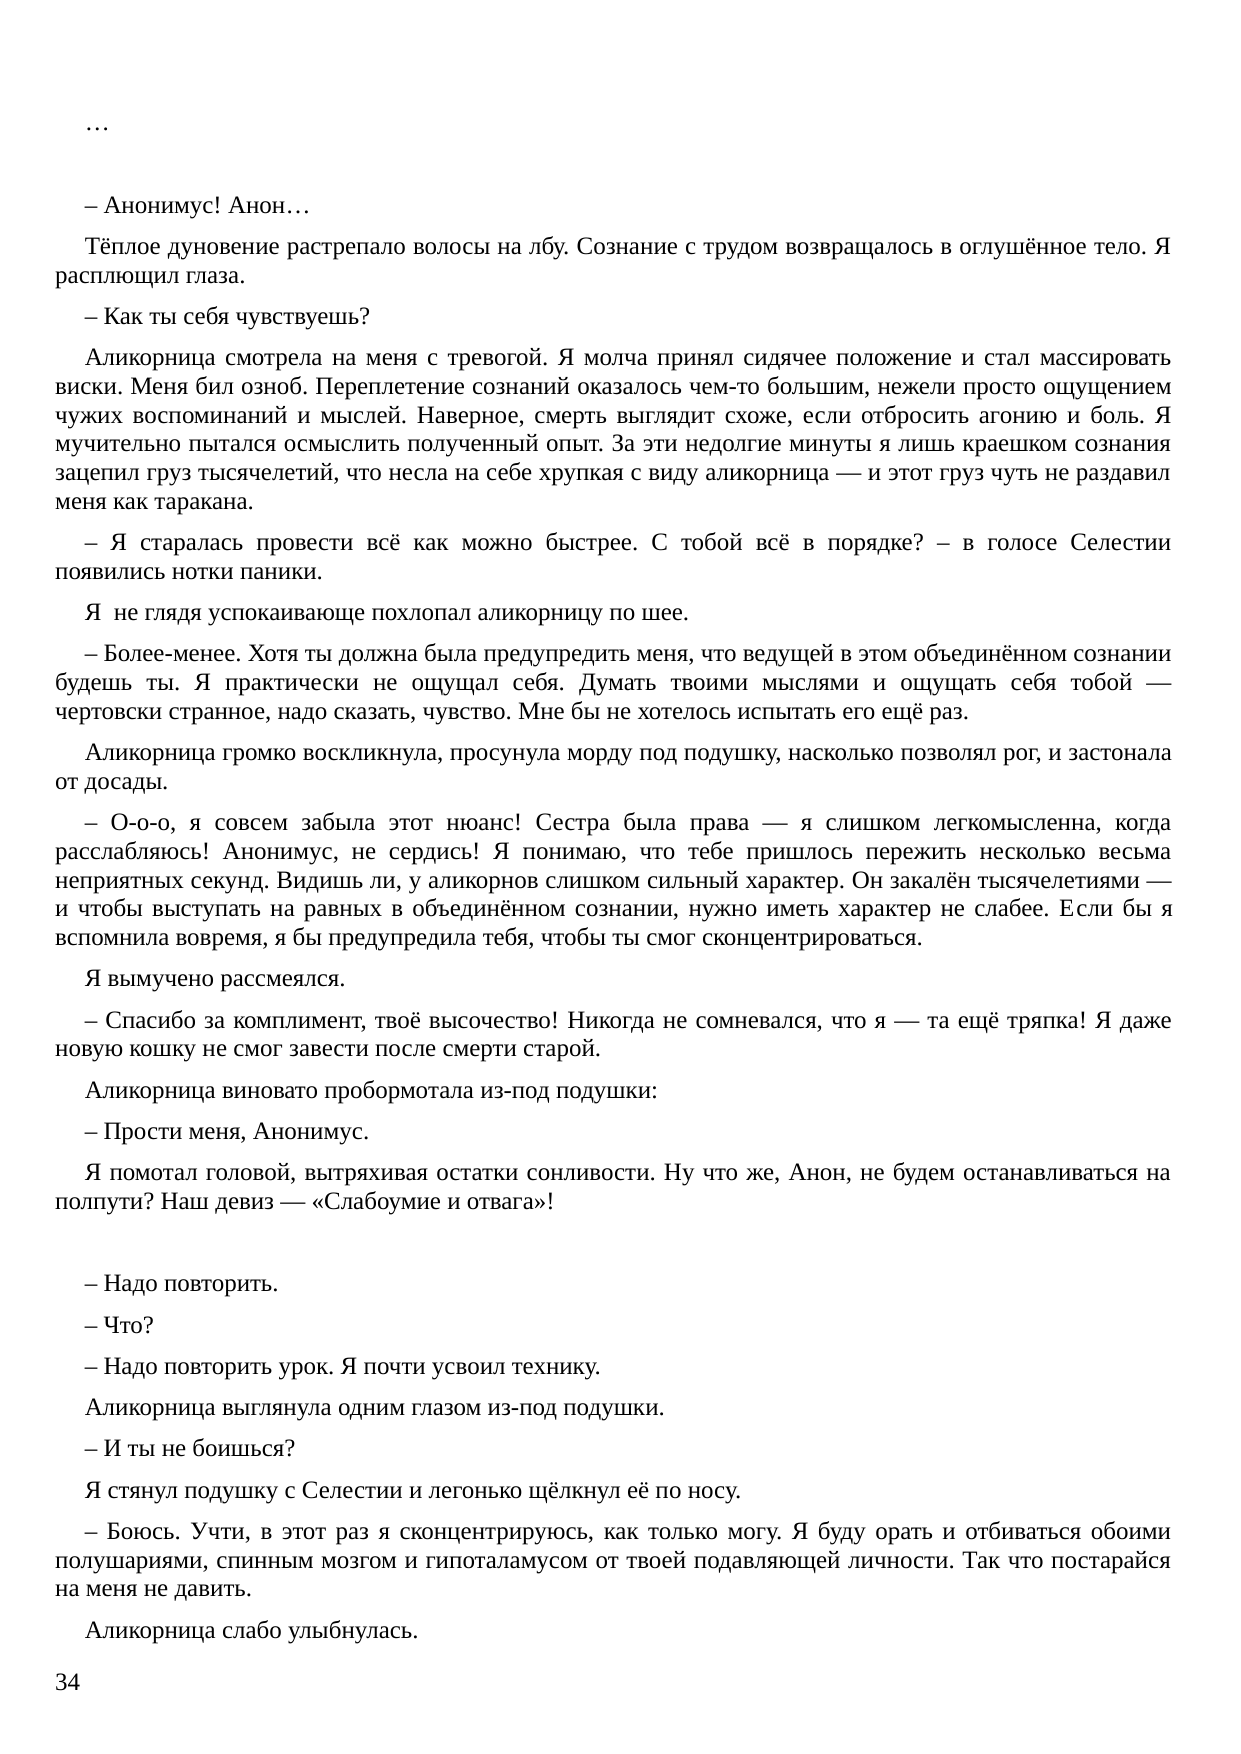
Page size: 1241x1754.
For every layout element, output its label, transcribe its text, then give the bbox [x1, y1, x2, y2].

text … [55, 107, 1173, 136]
text – И ты не боишься? [55, 1433, 1173, 1462]
text – Боюсь. Учти, в этот раз я сконцентрируюсь, как только могу. Я буду орать и отбиваться обоими полушариями, спинным мозгом и гипоталамусом от твоей подавляющей личности. Так что постарайся на меня не давить. [55, 1516, 1173, 1602]
text Аликорница виновато пробормотала из-под подушки: [55, 1075, 1173, 1103]
text Аликорница громко воскликнула, просунула морду под подушку, насколько позволял рог, и застонала от досады. [55, 737, 1173, 795]
text – Спасибо за комплимент, твоё высочество! Никогда не сомневался, что я — та ещё тряпка! Я даже новую кошку не смог завести после смерти старой. [55, 1005, 1173, 1062]
text Я помотал головой, вытряхивая остатки сонливости. Ну что же, Анон, не будем останавливаться на полпути? Наш девиз — «Слабоумие и отвага»! [55, 1157, 1173, 1215]
text – Анонимус! Анон… [55, 190, 1173, 218]
text – Как ты себя чувствуешь? [55, 301, 1173, 330]
text – Прости меня, Анонимус. [55, 1116, 1173, 1145]
text – Что? [55, 1310, 1173, 1338]
text Я стянул подушку с Селестии и легонько щёлкнул её по носу. [55, 1475, 1173, 1503]
text Я не глядя успокаивающе похлопал аликорницу по шее. [55, 597, 1173, 626]
text Аликорница слабо улыбнулась. [55, 1615, 1173, 1643]
text Аликорница смотрела на меня с тревогой. Я молча принял сидячее положение и стал массировать виски. Меня бил озноб. Переплетение сознаний оказалось чем-то большим, нежели просто ощущением чужих воспоминаний и мыслей. Наверное, смерть выглядит схоже, если отбросить агонию и боль. Я мучительно пытался осмыслить полученный опыт. За эти недолгие минуты я лишь краешком сознания зацепил груз тысячелетий, что несла на себе хрупкая с виду аликорница — и этот груз чуть не раздавил меня как таракана. [55, 342, 1173, 515]
text – О-о-о, я совсем забыла этот нюанс! Сестра была права — я слишком легкомысленна, когда расслабляюсь! Анонимус, не сердись! Я понимаю, что тебе пришлось пережить несколько весьма неприятных секунд. Видишь ли, у аликорнов слишком сильный характер. Он закалён тысячелетиями — и чтобы выступать на равных в объединённом сознании, нужно иметь характер не слабее. Если бы я вспомнила вовремя, я бы предупредила тебя, чтобы ты смог сконцентрироваться. [55, 807, 1173, 951]
text Аликорница выглянула одним глазом из-под подушки. [55, 1392, 1173, 1421]
text – Надо повторить. [55, 1268, 1173, 1297]
text Тёплое дуновение растрепало волосы на лбу. Сознание с трудом возвращалось в оглушённое тело. Я расплющил глаза. [55, 231, 1173, 288]
text – Я старалась провести всё как можно быстрее. С тобой всё в порядке? – в голосе Селестии появились нотки паники. [55, 527, 1173, 585]
text Я вымучено рассмеялся. [55, 963, 1173, 992]
text – Более-менее. Хотя ты должна была предупредить меня, что ведущей в этом объединённом сознании будешь ты. Я практически не ощущал себя. Думать твоими мыслями и ощущать себя тобой — чертовски странное, надо сказать, чувство. Мне бы не хотелось испытать его ещё раз. [55, 638, 1173, 725]
text – Надо повторить урок. Я почти усвоил технику. [55, 1351, 1173, 1380]
